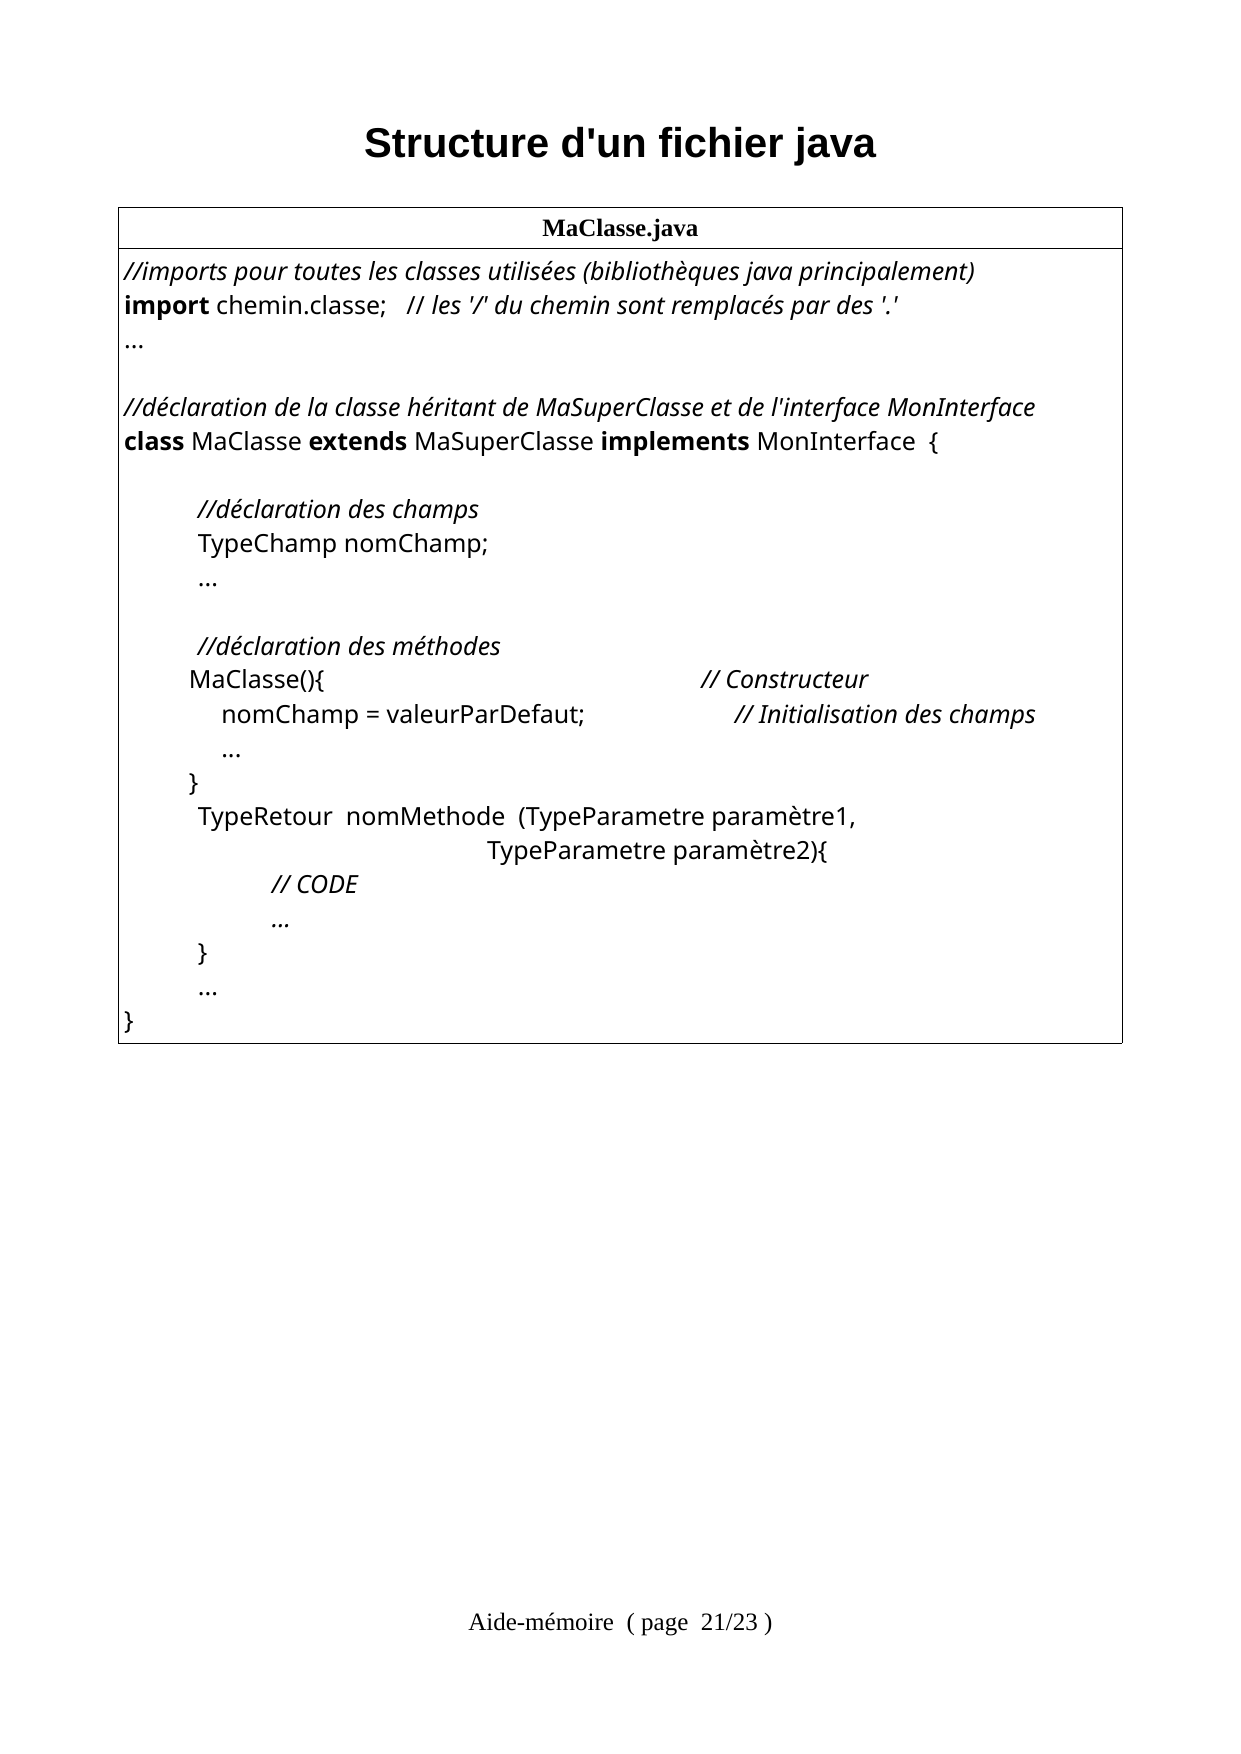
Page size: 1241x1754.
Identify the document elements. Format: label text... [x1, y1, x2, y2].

table_header MaClasse.java [119, 208, 1122, 248]
table_cell //imports pour toutes les classes utilisées (bibliothèques java principalement) import chemin.classe; // les '/' du chemin sont remplacés par des '.' ... //déclaration de la classe héritant de MaSuperClasse et de l'interface MonInterface class MaClasse extends MaSuperClasse implements MonInterface { //déclaration des champs TypeChamp nomChamp; ... //déclaration des méthodes MaClasse(){ // Constructeur nomChamp = valeurParDefaut; // Initialisation des champs ... } TypeRetour nomMethode (TypeParametre paramètre1, TypeParametre paramètre2){ // CODE ... } ... } [119, 249, 1122, 1043]
subtitle Structure d'un fichier java [118, 118, 1122, 166]
